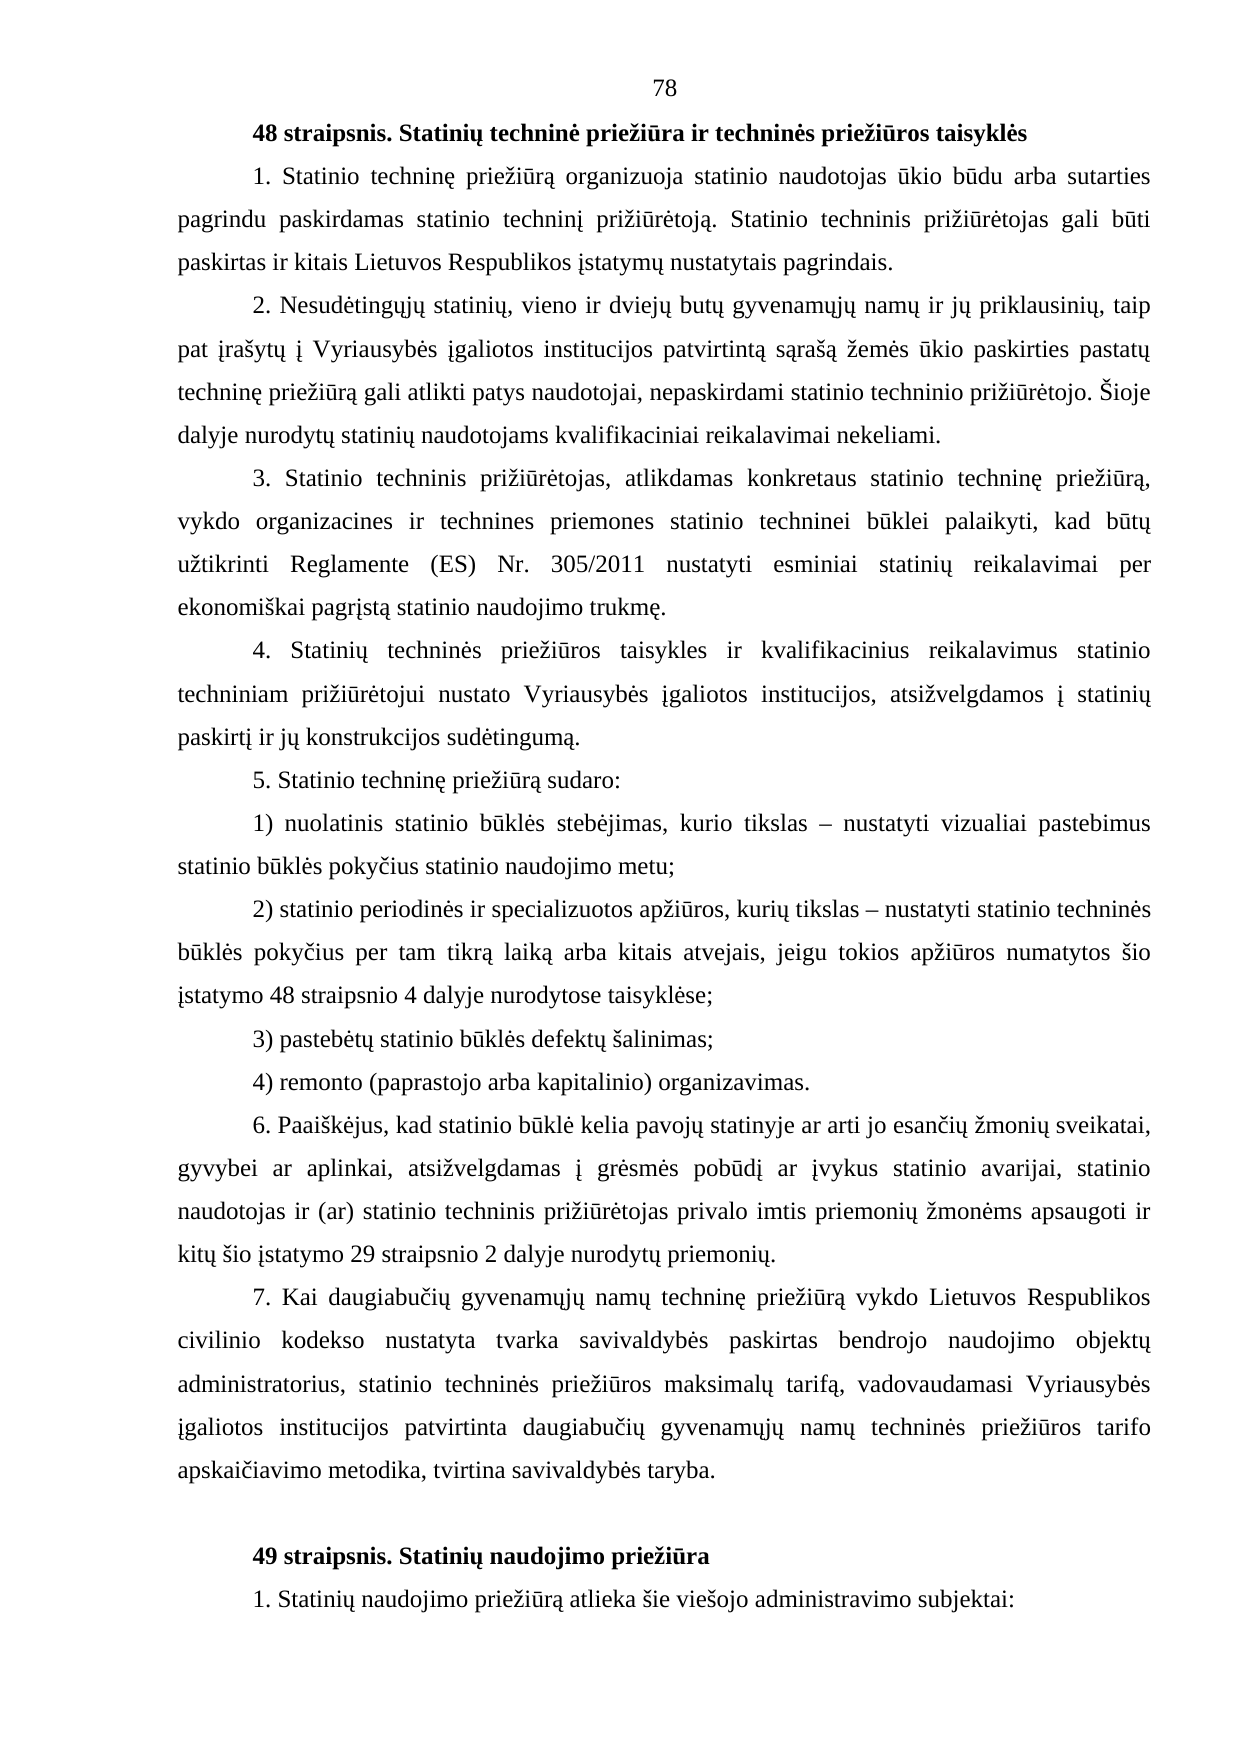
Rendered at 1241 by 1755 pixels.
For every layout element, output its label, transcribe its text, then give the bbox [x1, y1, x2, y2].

text 1. Statinių naudojimo priežiūrą atlieka šie viešojo administravimo subjektai: [177, 1584, 1152, 1613]
text 4) remonto (paprastojo arba kapitalinio) organizavimas. [177, 1067, 1152, 1096]
text 7. Kai daugiabučių gyvenamųjų namų techninę priežiūrą vykdo Lietuvos Respublikos civilinio kodekso nustatyta tvarka savivaldybės paskirtas bendrojo naudojimo objektų administratorius, statinio techninės priežiūros maksimalų tarifą, vadovaudamasi Vyriausybės įgaliotos institucijos patvirtinta daugiabučių gyvenamųjų namų techninės priežiūros tarifo apskaičiavimo metodika, tvirtina savivaldybės taryba. [177, 1282, 1152, 1484]
text 4. Statinių techninės priežiūros taisykles ir kvalifikacinius reikalavimus statinio techniniam prižiūrėtojui nustato Vyriausybės įgaliotos institucijos, atsižvelgdamos į statinių paskirtį ir jų konstrukcijos sudėtingumą. [177, 636, 1152, 751]
text 6. Paaiškėjus, kad statinio būklė kelia pavojų statinyje ar arti jo esančių žmonių sveikatai, gyvybei ar aplinkai, atsižvelgdamas į grėsmės pobūdį ar įvykus statinio avarijai, statinio naudotojas ir (ar) statinio techninis prižiūrėtojas privalo imtis priemonių žmonėms apsaugoti ir kitų šio įstatymo 29 straipsnio 2 dalyje nurodytų priemonių. [177, 1110, 1152, 1268]
text 1) nuolatinis statinio būklės stebėjimas, kurio tikslas – nustatyti vizualiai pastebimus statinio būklės pokyčius statinio naudojimo metu; [177, 808, 1152, 880]
text 2) statinio periodinės ir specializuotos apžiūros, kurių tikslas – nustatyti statinio techninės būklės pokyčius per tam tikrą laiką arba kitais atvejais, jeigu tokios apžiūros numatytos šio įstatymo 48 straipsnio 4 dalyje nurodytose taisyklėse; [177, 894, 1152, 1009]
text 3) pastebėtų statinio būklės defektų šalinimas; [177, 1024, 1152, 1052]
text 3. Statinio techninis prižiūrėtojas, atlikdamas konkretaus statinio techninę priežiūrą, vykdo organizacines ir technines priemones statinio techninei būklei palaikyti, kad būtų užtikrinti Reglamente (ES) Nr. 305/2011 nustatyti esminiai statinių reikalavimai per ekonomiškai pagrįstą statinio naudojimo trukmę. [177, 463, 1152, 621]
text 49 straipsnis. Statinių naudojimo priežiūra [177, 1541, 1152, 1570]
text 1. Statinio techninę priežiūrą organizuoja statinio naudotojas ūkio būdu arba sutarties pagrindu paskirdamas statinio techninį prižiūrėtoją. Statinio techninis prižiūrėtojas gali būti paskirtas ir kitais Lietuvos Respublikos įstatymų nustatytais pagrindais. [177, 161, 1152, 276]
text 48 straipsnis. Statinių techninė priežiūra ir techninės priežiūros taisyklės [177, 118, 1152, 147]
text 5. Statinio techninę priežiūrą sudaro: [177, 765, 1152, 794]
text 2. Nesudėtingųjų statinių, vieno ir dviejų butų gyvenamųjų namų ir jų priklausinių, taip pat įrašytų į Vyriausybės įgaliotos institucijos patvirtintą sąrašą žemės ūkio paskirties pastatų techninę priežiūrą gali atlikti patys naudotojai, nepaskirdami statinio techninio prižiūrėtojo. Šioje dalyje nurodytų statinių naudotojams kvalifikaciniai reikalavimai nekeliami. [177, 291, 1152, 449]
